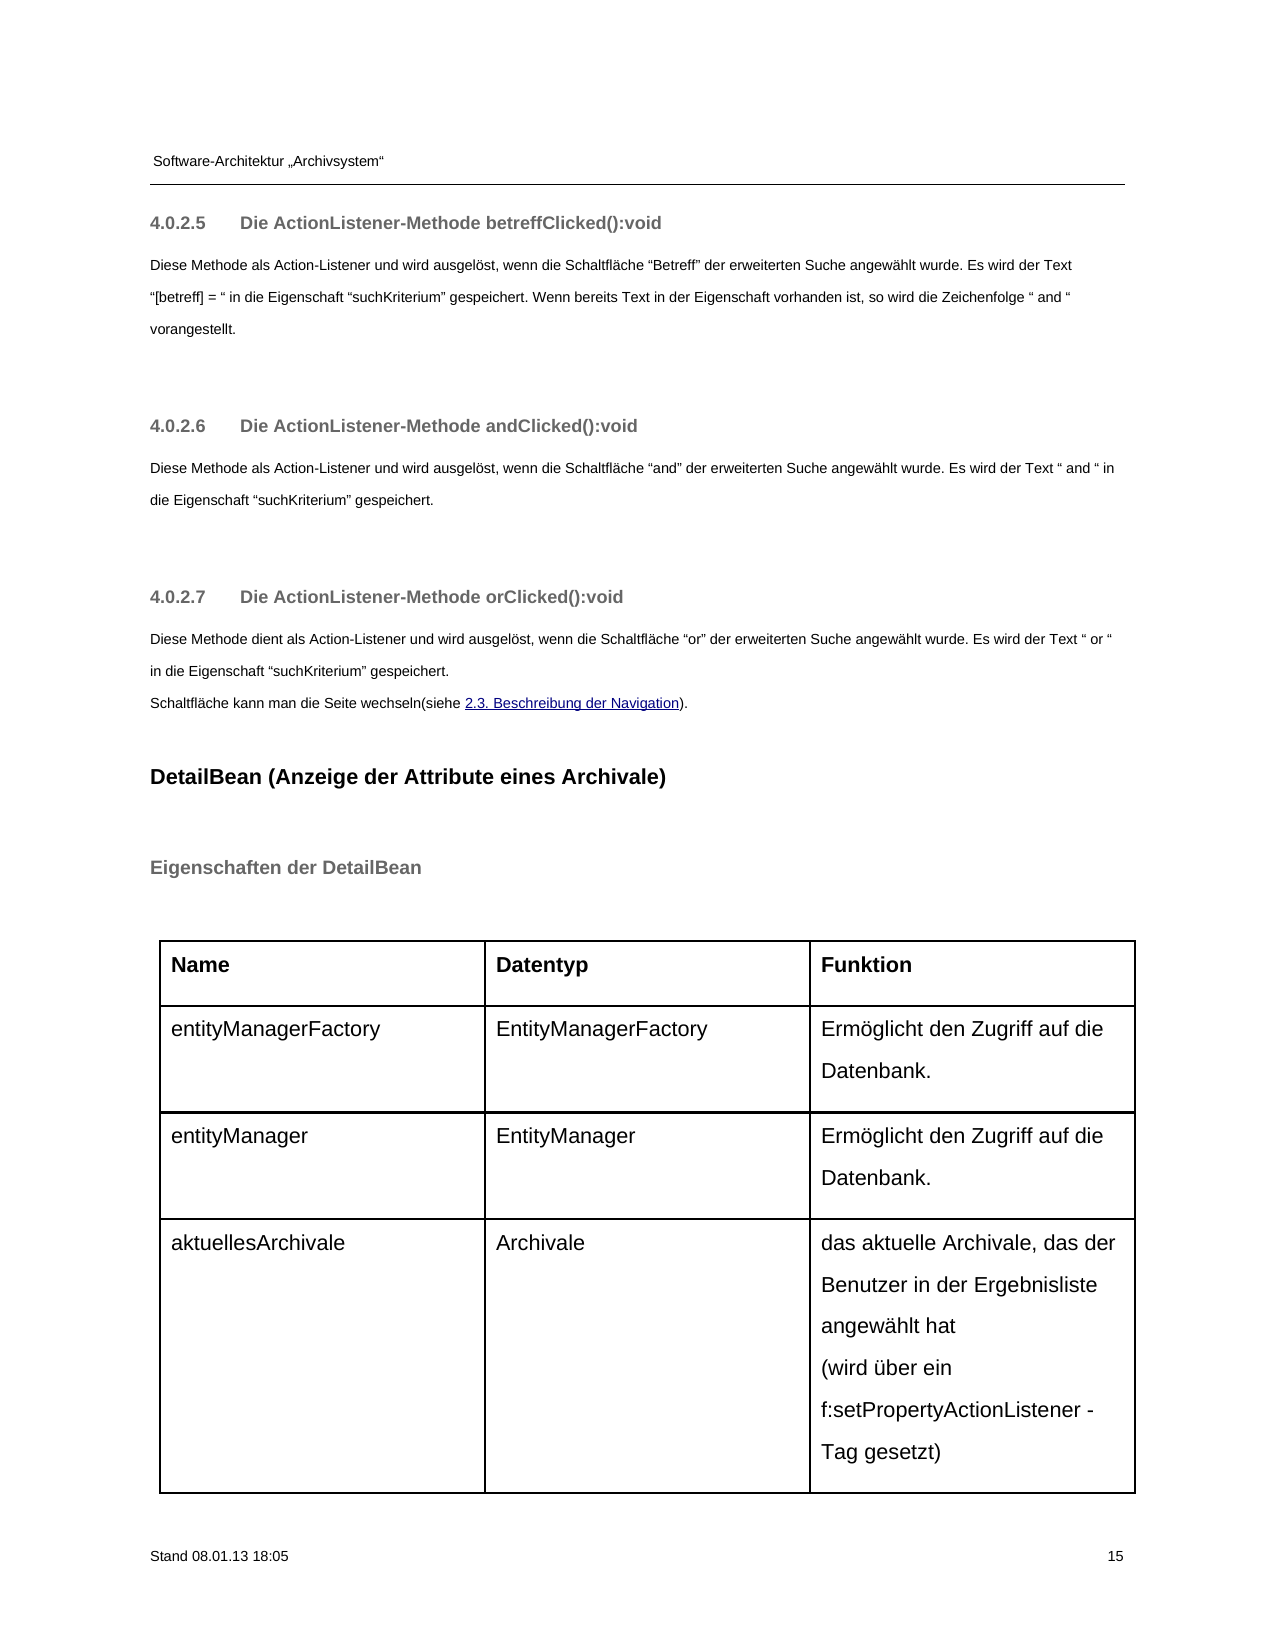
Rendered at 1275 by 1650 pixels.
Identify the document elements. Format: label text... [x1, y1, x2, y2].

subtitle Die ActionListener-Methode orClicked():void [150, 587, 1125, 622]
subtitle Die ActionListener-Methode betreffClicked():void [150, 213, 1125, 248]
table_header Name [161, 942, 484, 1005]
subtitle Die ActionListener-Methode andClicked():void [150, 416, 1125, 451]
text Diese Methode als Action-Listener und wird ausgelöst, wenn die Schaltfläche “and” der erweiterten Suche angewählt wurde. Es wird der Text “ and “ in die Eigenschaft “suchKriterium” gespeichert. [150, 461, 1125, 521]
table_cell aktuellesArchivale [161, 1220, 484, 1492]
text Diese Methode dient als Action-Listener und wird ausgelöst, wenn die Schaltfläche “or” der erweiterten Suche angewählt wurde. Es wird der Text “ or “ in die Eigenschaft “suchKriterium” gespeichert. [150, 631, 1125, 691]
text Schaltfläche kann man die Seite wechseln(siehe 2.3. Beschreibung der Navigation). [150, 696, 1125, 723]
table_header Funktion [811, 942, 1134, 1005]
table_cell Archivale [486, 1220, 809, 1492]
subtitle DetailBean (Anzeige der Attribute eines Archivale) [150, 765, 1125, 807]
table_cell EntityManagerFactory [486, 1007, 809, 1111]
subtitle Eigenschaften der DetailBean [150, 857, 1125, 894]
table_cell Ermöglicht den Zugriff auf die Datenbank. [811, 1114, 1134, 1218]
table_header Datentyp [486, 942, 809, 1005]
text Diese Methode als Action-Listener und wird ausgelöst, wenn die Schaltfläche “Betreff” der erweiterten Suche angewählt wurde. Es wird der Text “[betreff] = “ in die Eigenschaft “suchKriterium” gespeichert. Wenn bereits Text in der Eigenschaft vorhanden ist, so wird die Zeichenfolge “ and “ vorangestellt. [150, 258, 1125, 350]
table_cell EntityManager [486, 1114, 809, 1218]
table_cell Ermöglicht den Zugriff auf die Datenbank. [811, 1007, 1134, 1111]
table_cell entityManagerFactory [161, 1007, 484, 1111]
table_cell entityManager [161, 1114, 484, 1218]
table_cell das aktuelle Archivale, das der Benutzer in der Ergebnisliste angewählt hat (wird über ein f:setPropertyActionListener -Tag gesetzt) [811, 1220, 1134, 1492]
